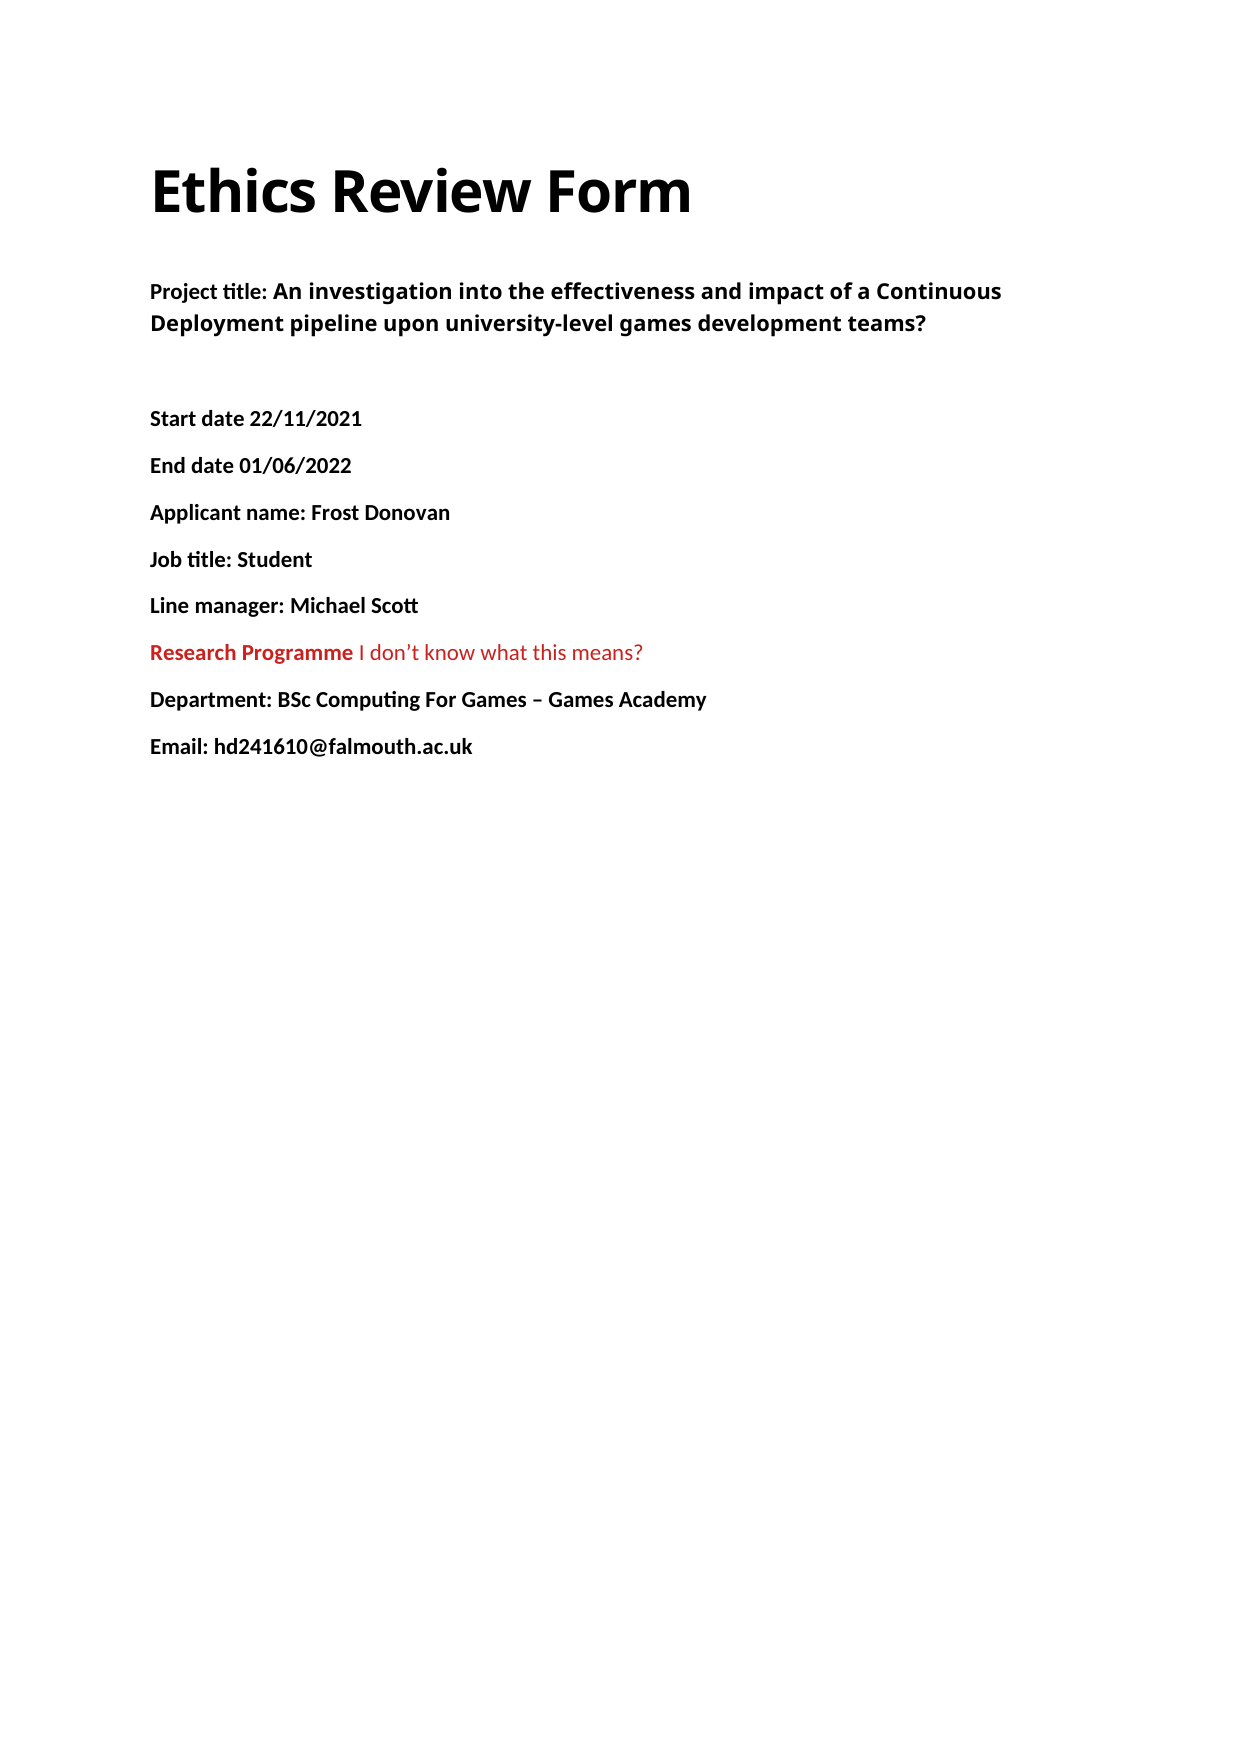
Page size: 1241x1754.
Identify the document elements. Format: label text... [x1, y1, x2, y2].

title Ethics Review Form [150, 150, 1090, 229]
text Department: BSc Computing For Games – Games Academy [150, 685, 1090, 713]
text Applicant name: Frost Donovan [150, 498, 1090, 526]
text Start date 22/11/2021 [150, 404, 1090, 432]
text Research Programme I don’t know what this means? [150, 638, 1090, 666]
text End date 01/06/2022 [150, 451, 1090, 479]
text Project title: An investigation into the effectiveness and impact of a Continuous Deployment pipeline upon university-level games development teams? [150, 276, 1090, 338]
text Job title: Student [150, 545, 1090, 573]
text Line manager: Michael Scott [150, 592, 1090, 619]
text Email: hd241610@falmouth.ac.uk [150, 732, 1090, 760]
